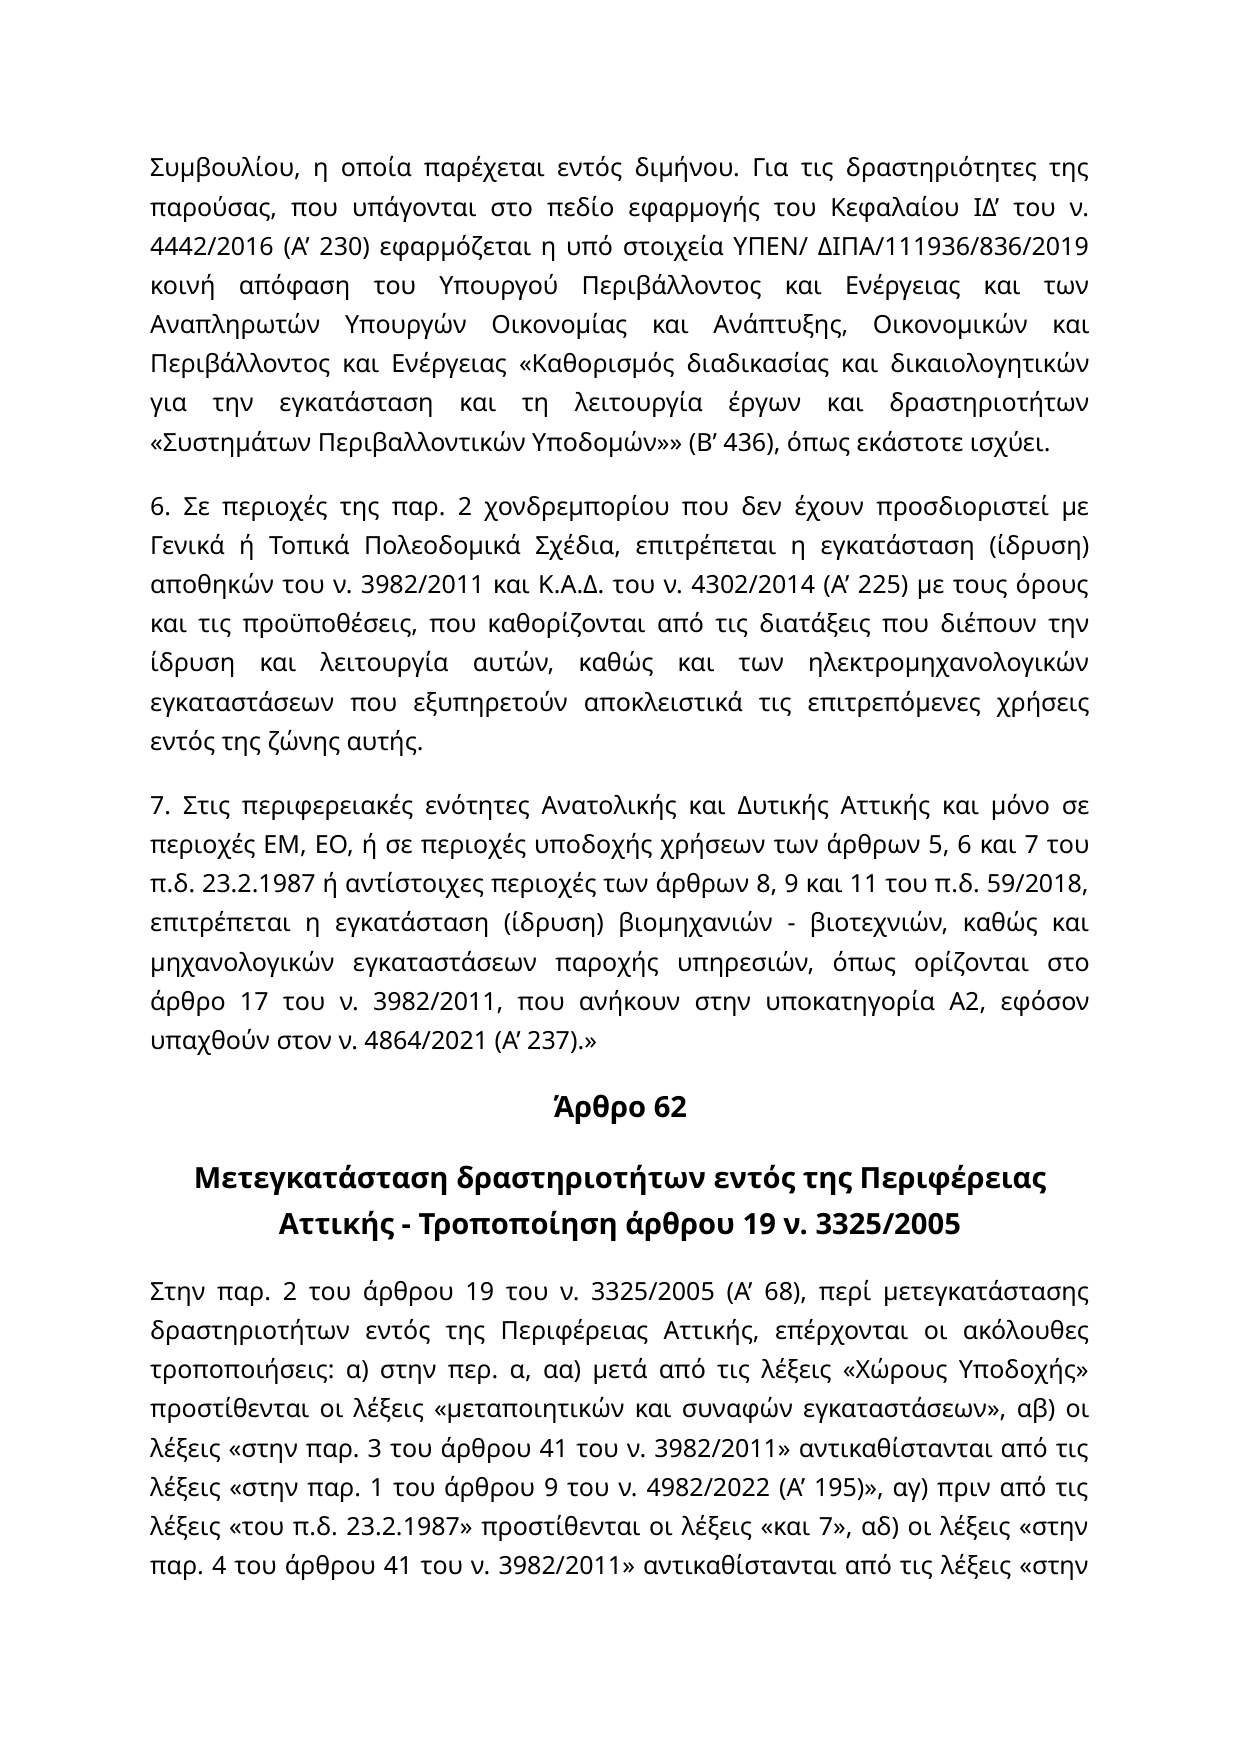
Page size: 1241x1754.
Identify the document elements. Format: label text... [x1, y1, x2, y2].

text Συμβουλίου, η οποία παρέχεται εντός διμήνου. Για τις δραστηριότητες της παρούσας, που υπάγονται στο πεδίο εφαρμογής του Κεφαλαίου ΙΔ’ του ν. 4442/2016 (Α’ 230) εφαρμόζεται η υπό στοιχεία ΥΠΕΝ/ ΔΙΠΑ/111936/836/2019 κοινή απόφαση του Υπουργού Περιβάλλοντος και Ενέργειας και των Αναπληρωτών Υπουργών Οικονομίας και Ανάπτυξης, Οικονομικών και Περιβάλλοντος και Ενέργειας «Καθορισμός διαδικασίας και δικαιολογητικών για την εγκατάσταση και τη λειτουργία έργων και δραστηριοτήτων «Συστημάτων Περιβαλλοντικών Υποδομών»» (Β’ 436), όπως εκάστοτε ισχύει. [150, 150, 1090, 458]
text 6. Σε περιοχές της παρ. 2 χονδρεμπορίου που δεν έχουν προσδιοριστεί με Γενικά ή Τοπικά Πολεοδομικά Σχέδια, επιτρέπεται η εγκατάσταση (ίδρυση) αποθηκών του ν. 3982/2011 και Κ.Α.Δ. του ν. 4302/2014 (Α’ 225) με τους όρους και τις προϋποθέσεις, που καθορίζονται από τις διατάξεις που διέπουν την ίδρυση και λειτουργία αυτών, καθώς και των ηλεκτρομηχανολογικών εγκαταστάσεων που εξυπηρετούν αποκλειστικά τις επιτρεπόμενες χρήσεις εντός της ζώνης αυτής. [150, 488, 1090, 757]
subtitle Άρθρο 62 [150, 1087, 1090, 1126]
text Στην παρ. 2 του άρθρου 19 του ν. 3325/2005 (Α’ 68), περί μετεγκατάστασης δραστηριοτήτων εντός της Περιφέρειας Αττικής, επέρχονται οι ακόλουθες τροποποιήσεις: α) στην περ. α, αα) μετά από τις λέξεις «Χώρους Υποδοχής» προστίθενται οι λέξεις «μεταποιητικών και συναφών εγκαταστάσεων», αβ) οι λέξεις «στην παρ. 3 του άρθρου 41 του ν. 3982/2011» αντικαθίστανται από τις λέξεις «στην παρ. 1 του άρθρου 9 του ν. 4982/2022 (Α’ 195)», αγ) πριν από τις λέξεις «του π.δ. 23.2.1987» προστίθενται οι λέξεις «και 7», αδ) οι λέξεις «στην παρ. 4 του άρθρου 41 του ν. 3982/2011» αντικαθίστανται από τις λέξεις «στην [150, 1273, 1090, 1582]
text 7. Στις περιφερειακές ενότητες Ανατολικής και Δυτικής Αττικής και μόνο σε περιοχές EM, EO, ή σε περιοχές υποδοχής χρήσεων των άρθρων 5, 6 και 7 του π.δ. 23.2.1987 ή αντίστοιχες περιοχές των άρθρων 8, 9 και 11 του π.δ. 59/2018, επιτρέπεται η εγκατάσταση (ίδρυση) βιομηχανιών - βιοτεχνιών, καθώς και μηχανολογικών εγκαταστάσεων παροχής υπηρεσιών, όπως ορίζονται στο άρθρο 17 του ν. 3982/2011, που ανήκουν στην υποκατηγορία Α2, εφόσον υπαχθούν στον ν. 4864/2021 (Α’ 237).» [150, 787, 1090, 1057]
subtitle Μετεγκατάσταση δραστηριοτήτων εντός της Περιφέρειας Αττικής - Τροποποίηση άρθρου 19 ν. 3325/2005 [150, 1157, 1090, 1243]
